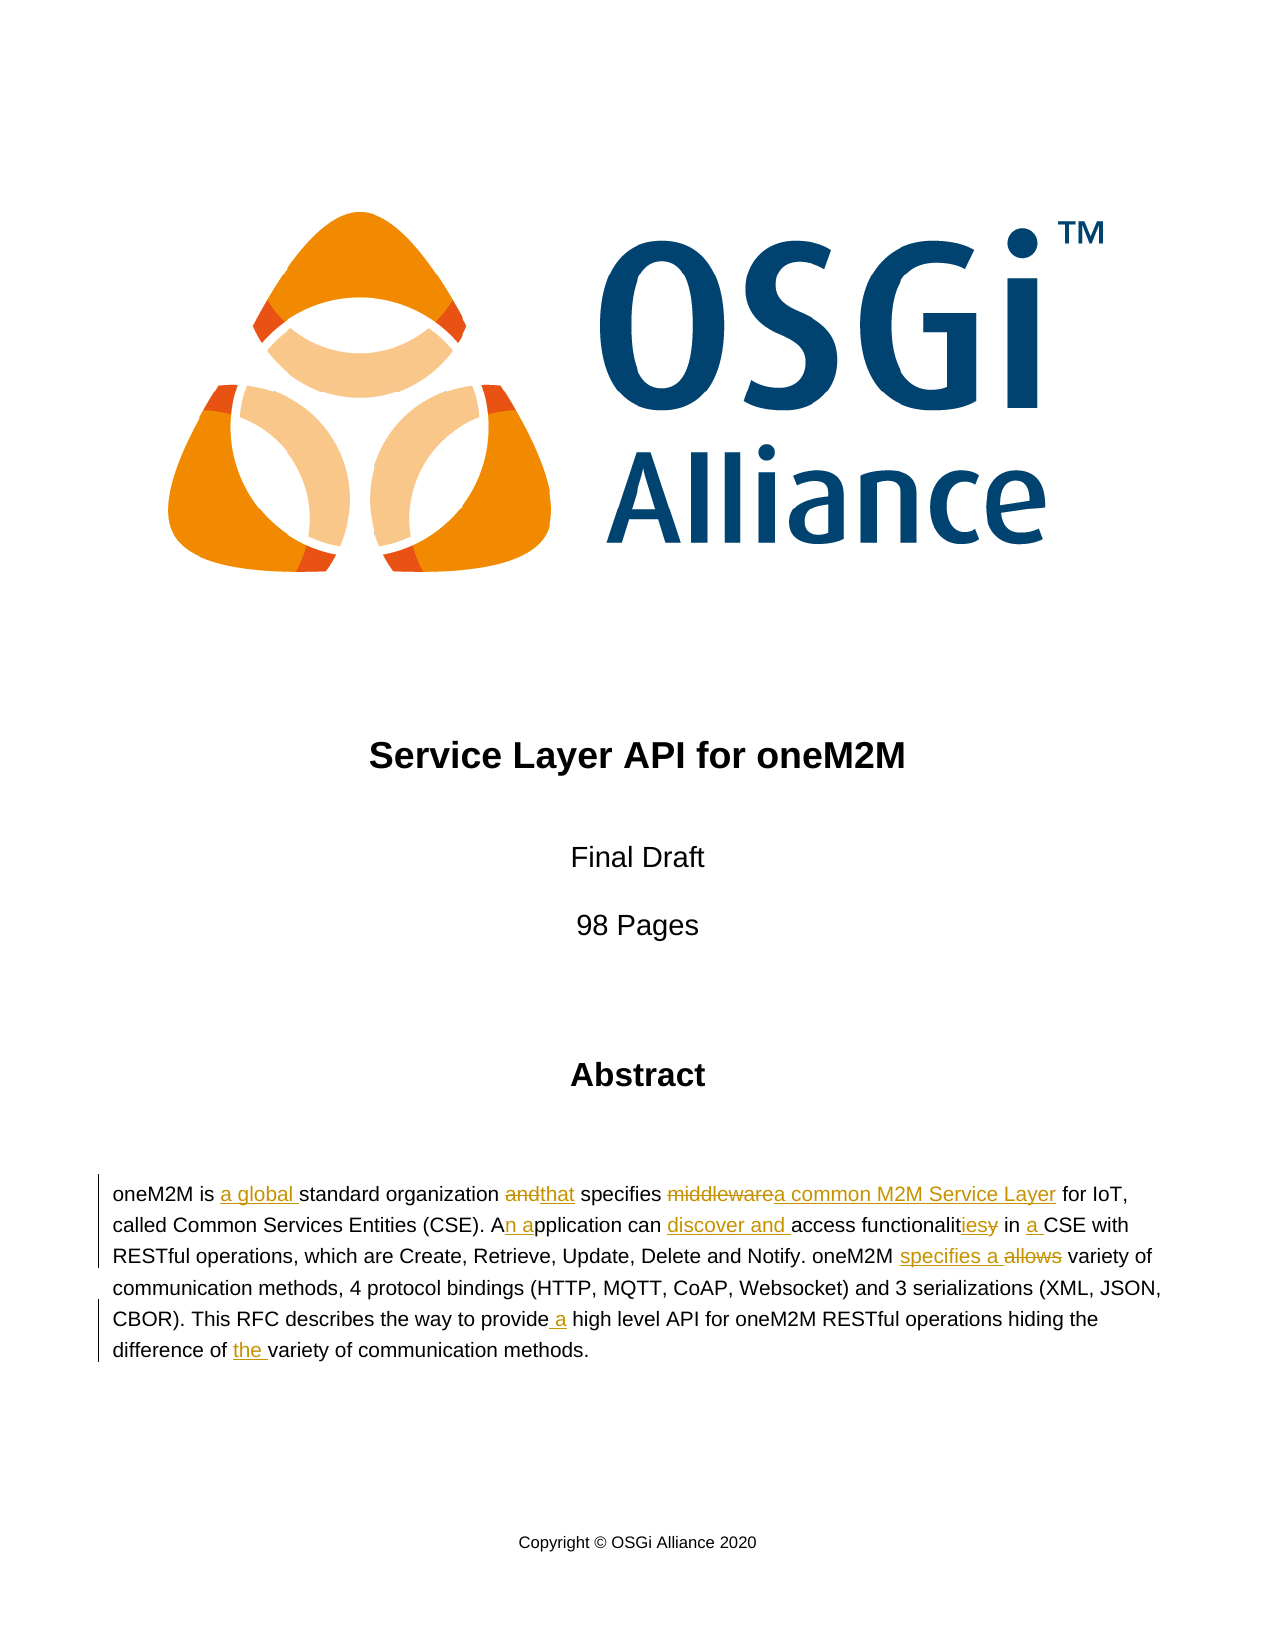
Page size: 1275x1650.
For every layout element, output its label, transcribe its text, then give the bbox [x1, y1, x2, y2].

text oneM2M is a global standard organization that specifies a common M2M Service Layer for IoT, called Common Services Entities (CSE). An application can discover and access functionalities in a CSE with RESTful operations, which are Create, Retrieve, Update, Delete and Notify. oneM2M specifies a variety of communication methods, 4 protocol bindings (HTTP, MQTT, CoAP, Websocket) and 3 serializations (XML, JSON, CBOR). This RFC describes the way to provide a high level API for oneM2M RESTful operations hiding the difference of the variety of communication methods. [112, 1174, 1162, 1362]
picture [112, 158, 1163, 626]
text Abstract [112, 1055, 1162, 1093]
title Final Draft 122 Pages [112, 841, 1162, 941]
title Service Layer API for oneM2M [112, 733, 1162, 776]
